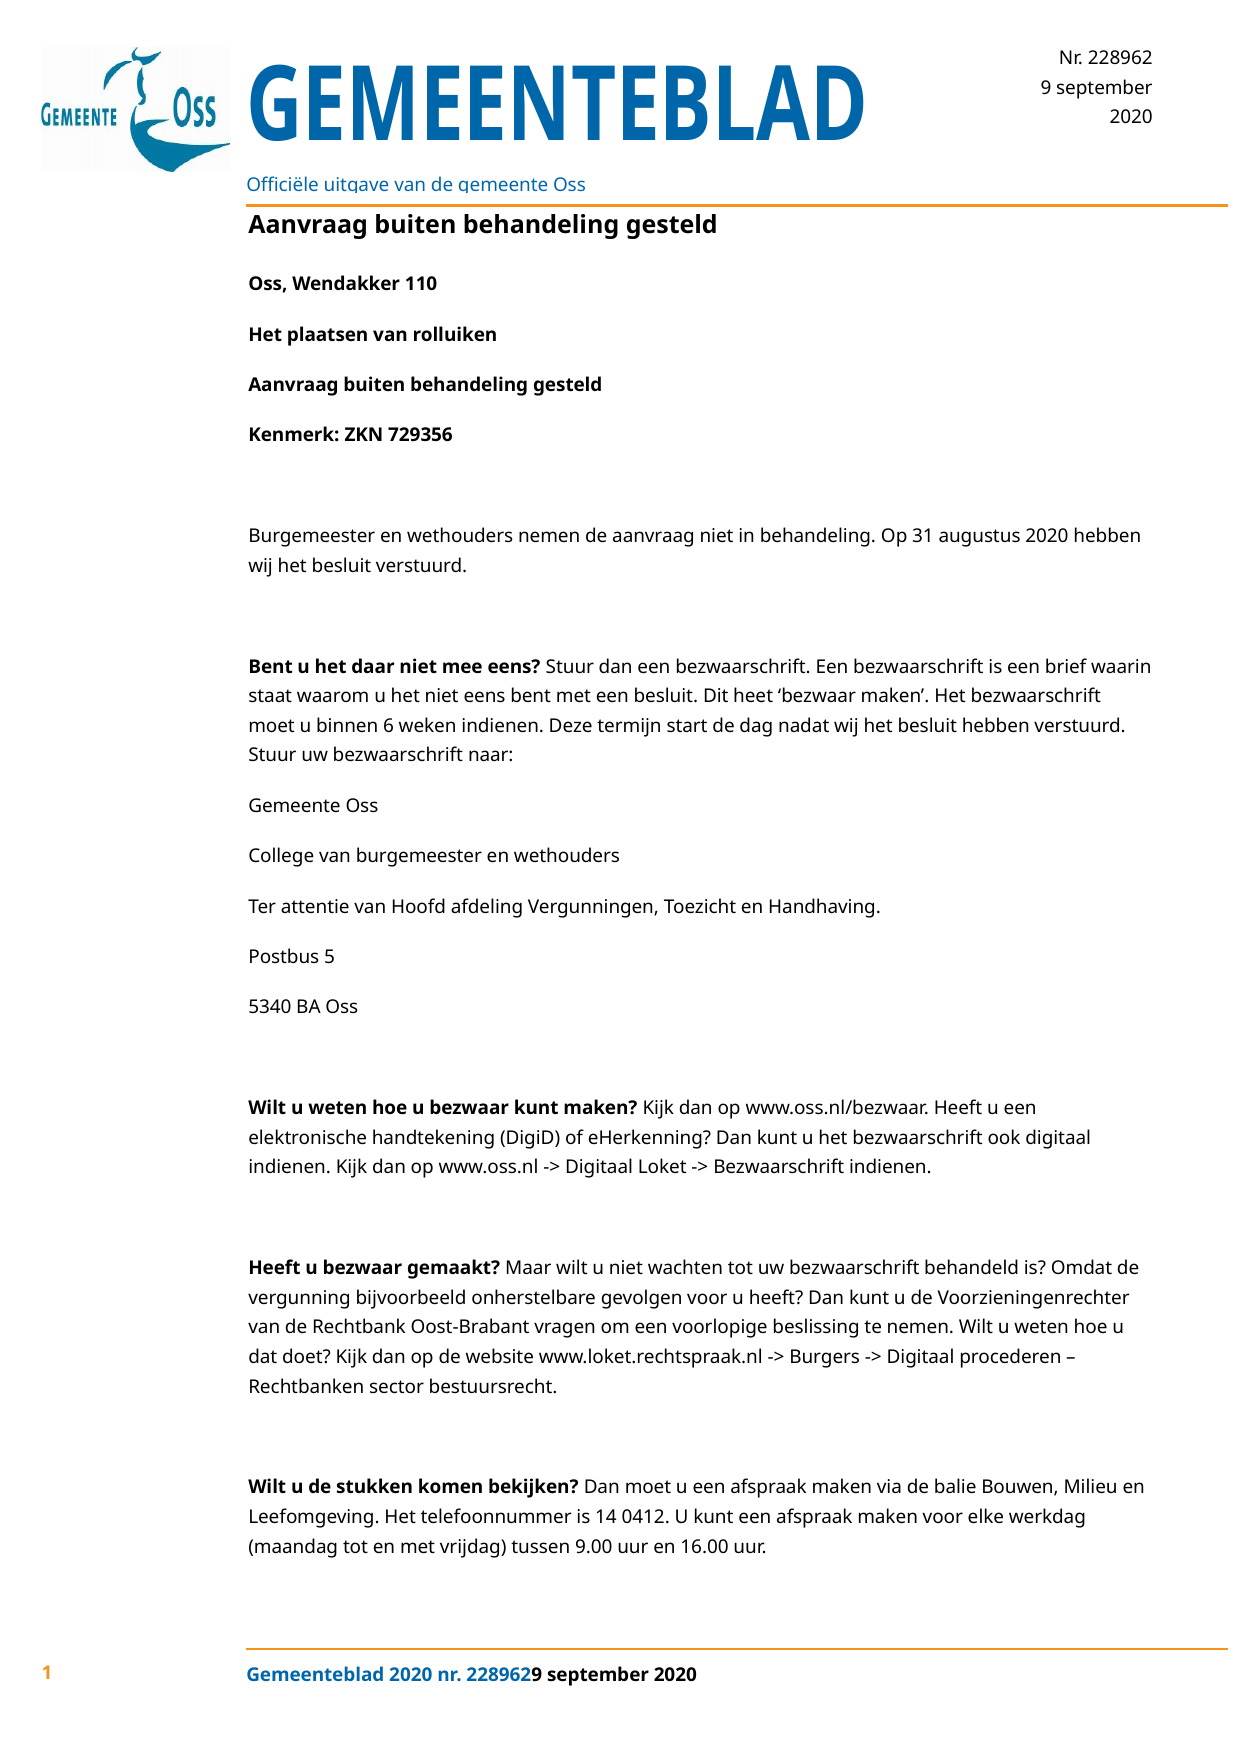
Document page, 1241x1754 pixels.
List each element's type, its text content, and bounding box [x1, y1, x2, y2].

text Aanvraag buiten behandeling gesteld [248, 207, 1152, 241]
text Postbus 5 [248, 943, 1152, 969]
text Oss, Wendakker 110 [248, 270, 1152, 296]
text Kenmerk: ZKN 729356 [248, 422, 1152, 447]
text Bent u het daar niet mee eens? Stuur dan een bezwaarschrift. Een bezwaarschrift is een brief waarin staat waarom u het niet eens bent met een besluit. Dit heet ‘bezwaar maken’. Het bezwaarschrift moet u binnen 6 weken indienen. Deze termijn start de dag nadat wij het besluit hebben verstuurd. Stuur uw bezwaarschrift naar: [248, 653, 1152, 767]
text Wilt u de stukken komen bekijken? Dan moet u een afspraak maken via de balie Bouwen, Milieu en Leefomgeving. Het telefoonnummer is 14 0412. U kunt een afspraak maken voor elke werkdag (maandag tot en met vrijdag) tussen 9.00 uur en 16.00 uur. [248, 1474, 1152, 1558]
text Wilt u weten hoe u bezwaar kunt maken? Kijk dan op www.oss.nl/bezwaar. Heeft u een elektronische handtekening (DigiD) of eHerkenning? Dan kunt u het bezwaarschrift ook digitaal indienen. Kijk dan op www.oss.nl -> Digitaal Loket -> Bezwaarschrift indienen. [248, 1094, 1152, 1179]
text Burgemeester en wethouders nemen de aanvraag niet in behandeling. Op 31 augustus 2020 hebben wij het besluit verstuurd. [248, 522, 1152, 578]
text Aanvraag buiten behandeling gesteld [248, 371, 1152, 397]
picture [41, 47, 231, 172]
text College van burgemeester en wethouders [248, 842, 1152, 868]
text 5340 BA Oss [248, 994, 1152, 1019]
text Ter attentie van Hoofd afdeling Vergunningen, Toezicht en Handhaving. [248, 893, 1152, 918]
text Het plaatsen van rolluiken [248, 321, 1152, 346]
text Heeft u bezwaar gemaakt? Maar wilt u niet wachten tot uw bezwaarschrift behandeld is? Omdat de vergunning bijvoorbeeld onherstelbare gevolgen voor u heeft? Dan kunt u de Voorzieningenrechter van de Rechtbank Oost-Brabant vragen om een voorlopige beslissing te nemen. Wilt u weten hoe u dat doet? Kijk dan op de website www.loket.rechtspraak.nl -> Burgers -> Digitaal procederen – Rechtbanken sector bestuursrecht. [248, 1254, 1152, 1398]
text Gemeente Oss [248, 792, 1152, 818]
